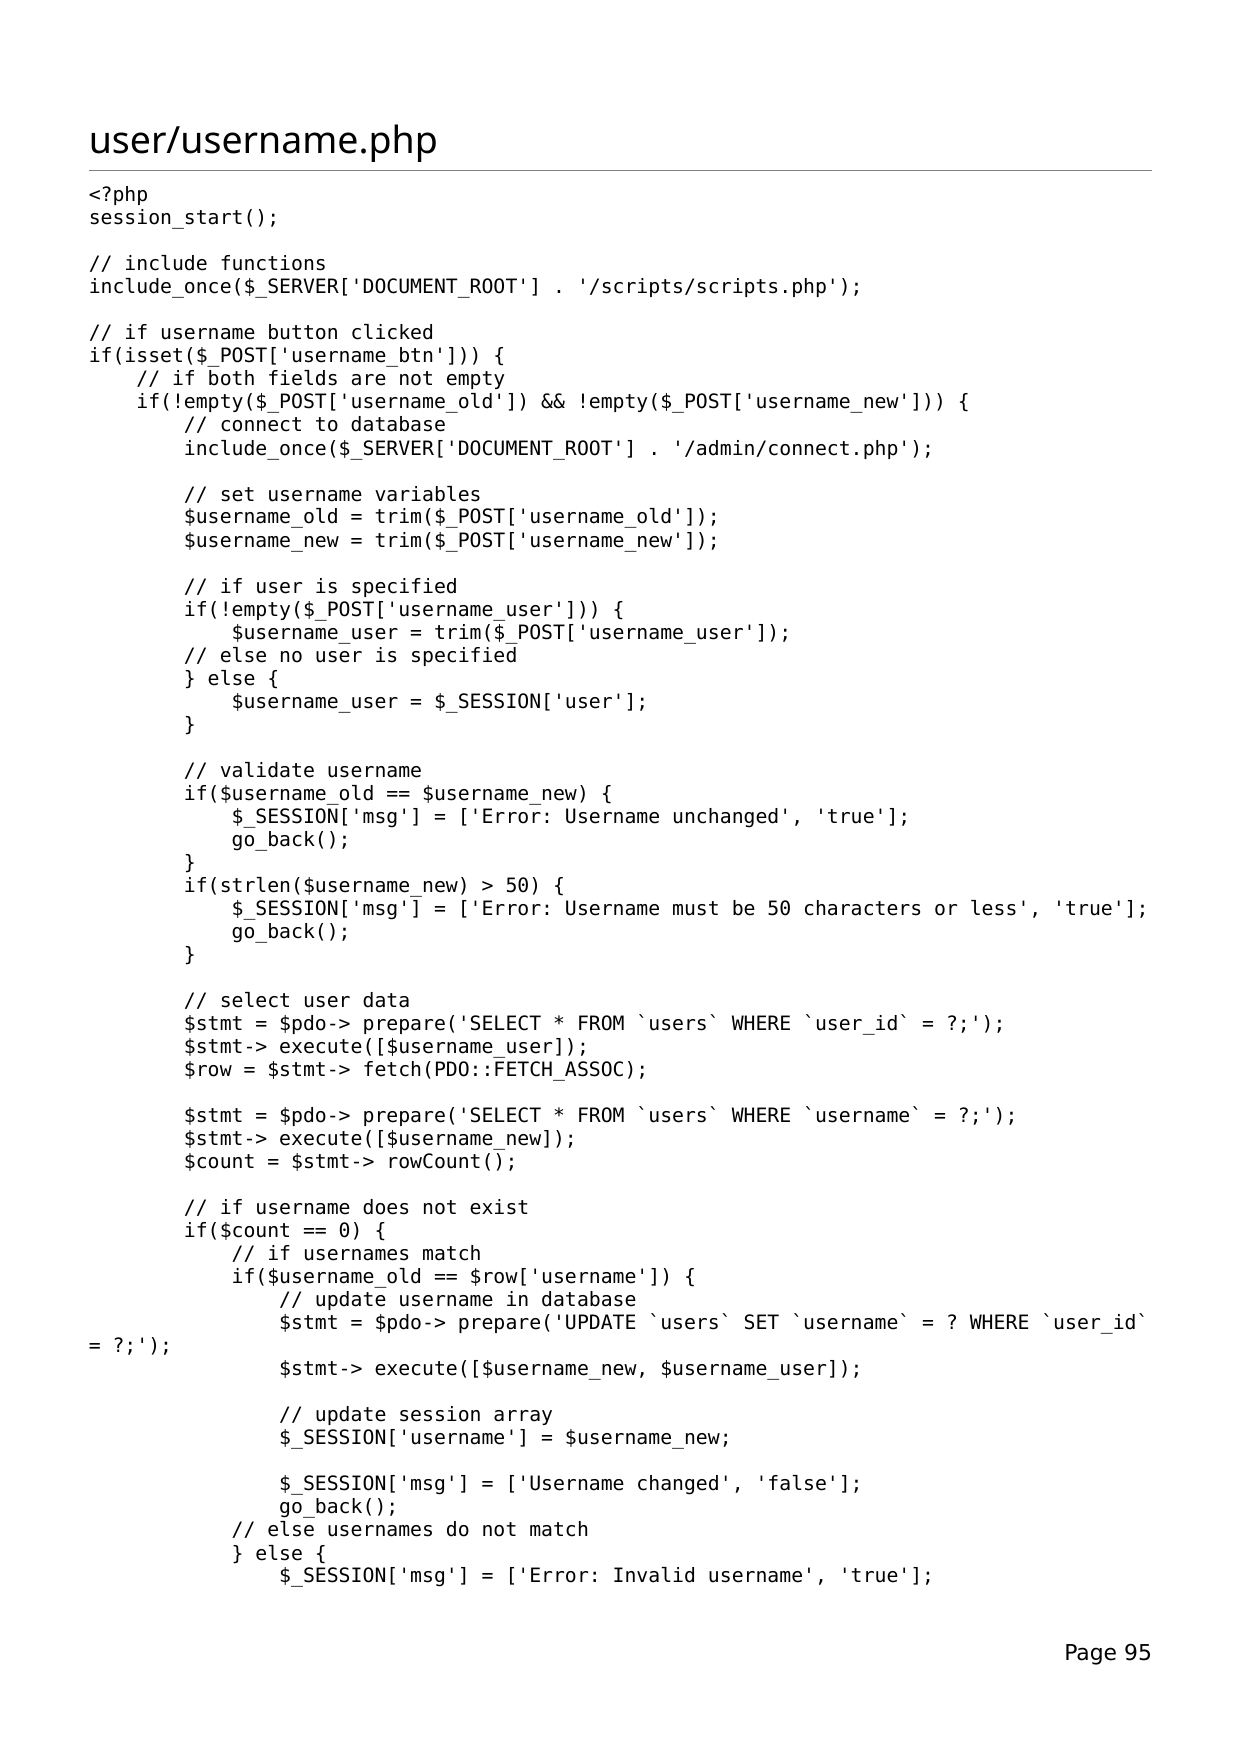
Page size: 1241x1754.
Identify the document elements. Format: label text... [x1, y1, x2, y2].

text // if both fields are not empty [88, 367, 1152, 391]
text if(!empty($_POST['username_user'])) { [88, 598, 1152, 621]
text } else { [88, 1542, 1152, 1564]
text if($username_old == $row['username']) { [88, 1265, 1152, 1288]
text // else no user is specified [88, 644, 1152, 667]
text if($count == 0) { [88, 1219, 1152, 1242]
text $_SESSION['msg'] = ['Error: Username unchanged', 'true']; [88, 805, 1152, 828]
text // else usernames do not match [88, 1518, 1152, 1542]
text } [88, 851, 1152, 874]
text go_back(); [88, 920, 1152, 943]
text include_once($_SERVER['DOCUMENT_ROOT'] . '/admin/connect.php'); [88, 437, 1152, 459]
text $_SESSION['msg'] = ['Username changed', 'false']; [88, 1472, 1152, 1496]
text } [88, 713, 1152, 736]
text // select user data [88, 989, 1152, 1012]
text // include functions [88, 252, 1152, 275]
text // set username variables [88, 483, 1152, 506]
text $username_new = trim($_POST['username_new']); [88, 529, 1152, 552]
text } else { [88, 667, 1152, 690]
text go_back(); [88, 1496, 1152, 1518]
text // validate username [88, 759, 1152, 782]
text } [88, 943, 1152, 966]
text if(isset($_POST['username_btn'])) { [88, 344, 1152, 367]
text $row = $stmt-> fetch(PDO::FETCH_ASSOC); [88, 1058, 1152, 1081]
text $_SESSION['msg'] = ['Error: Invalid username', 'true']; [88, 1564, 1152, 1588]
text $count = $stmt-> rowCount(); [88, 1150, 1152, 1173]
text if(strlen($username_new) > 50) { [88, 874, 1152, 897]
text $username_user = $_SESSION['user']; [88, 690, 1152, 713]
text $stmt = $pdo-> prepare('UPDATE `users` SET `username` = ? WHERE `user_id` = ?;'); [88, 1311, 1152, 1357]
text session_start(); [88, 206, 1152, 229]
text if(!empty($_POST['username_old']) && !empty($_POST['username_new'])) { [88, 391, 1152, 413]
text $username_old = trim($_POST['username_old']); [88, 506, 1152, 529]
text // if username does not exist [88, 1196, 1152, 1219]
text go_back(); [88, 828, 1152, 851]
text <?php [88, 183, 1152, 206]
text // update session array [88, 1403, 1152, 1426]
text // update username in database [88, 1288, 1152, 1311]
text $stmt-> execute([$username_user]); [88, 1035, 1152, 1058]
text if($username_old == $username_new) { [88, 782, 1152, 805]
text $_SESSION['username'] = $username_new; [88, 1426, 1152, 1449]
text $username_user = trim($_POST['username_user']); [88, 621, 1152, 644]
text // if usernames match [88, 1242, 1152, 1265]
text $_SESSION['msg'] = ['Error: Username must be 50 characters or less', 'true']; [88, 897, 1152, 920]
text // if user is specified [88, 575, 1152, 598]
text $stmt = $pdo-> prepare('SELECT * FROM `users` WHERE `username` = ?;'); [88, 1104, 1152, 1127]
text // connect to database [88, 413, 1152, 437]
text $stmt-> execute([$username_new, $username_user]); [88, 1357, 1152, 1380]
text include_once($_SERVER['DOCUMENT_ROOT'] . '/scripts/scripts.php'); [88, 275, 1152, 298]
subtitle user/username.php [88, 113, 1152, 171]
text // if username button clicked [88, 321, 1152, 344]
text $stmt = $pdo-> prepare('SELECT * FROM `users` WHERE `user_id` = ?;'); [88, 1012, 1152, 1035]
text $stmt-> execute([$username_new]); [88, 1127, 1152, 1150]
